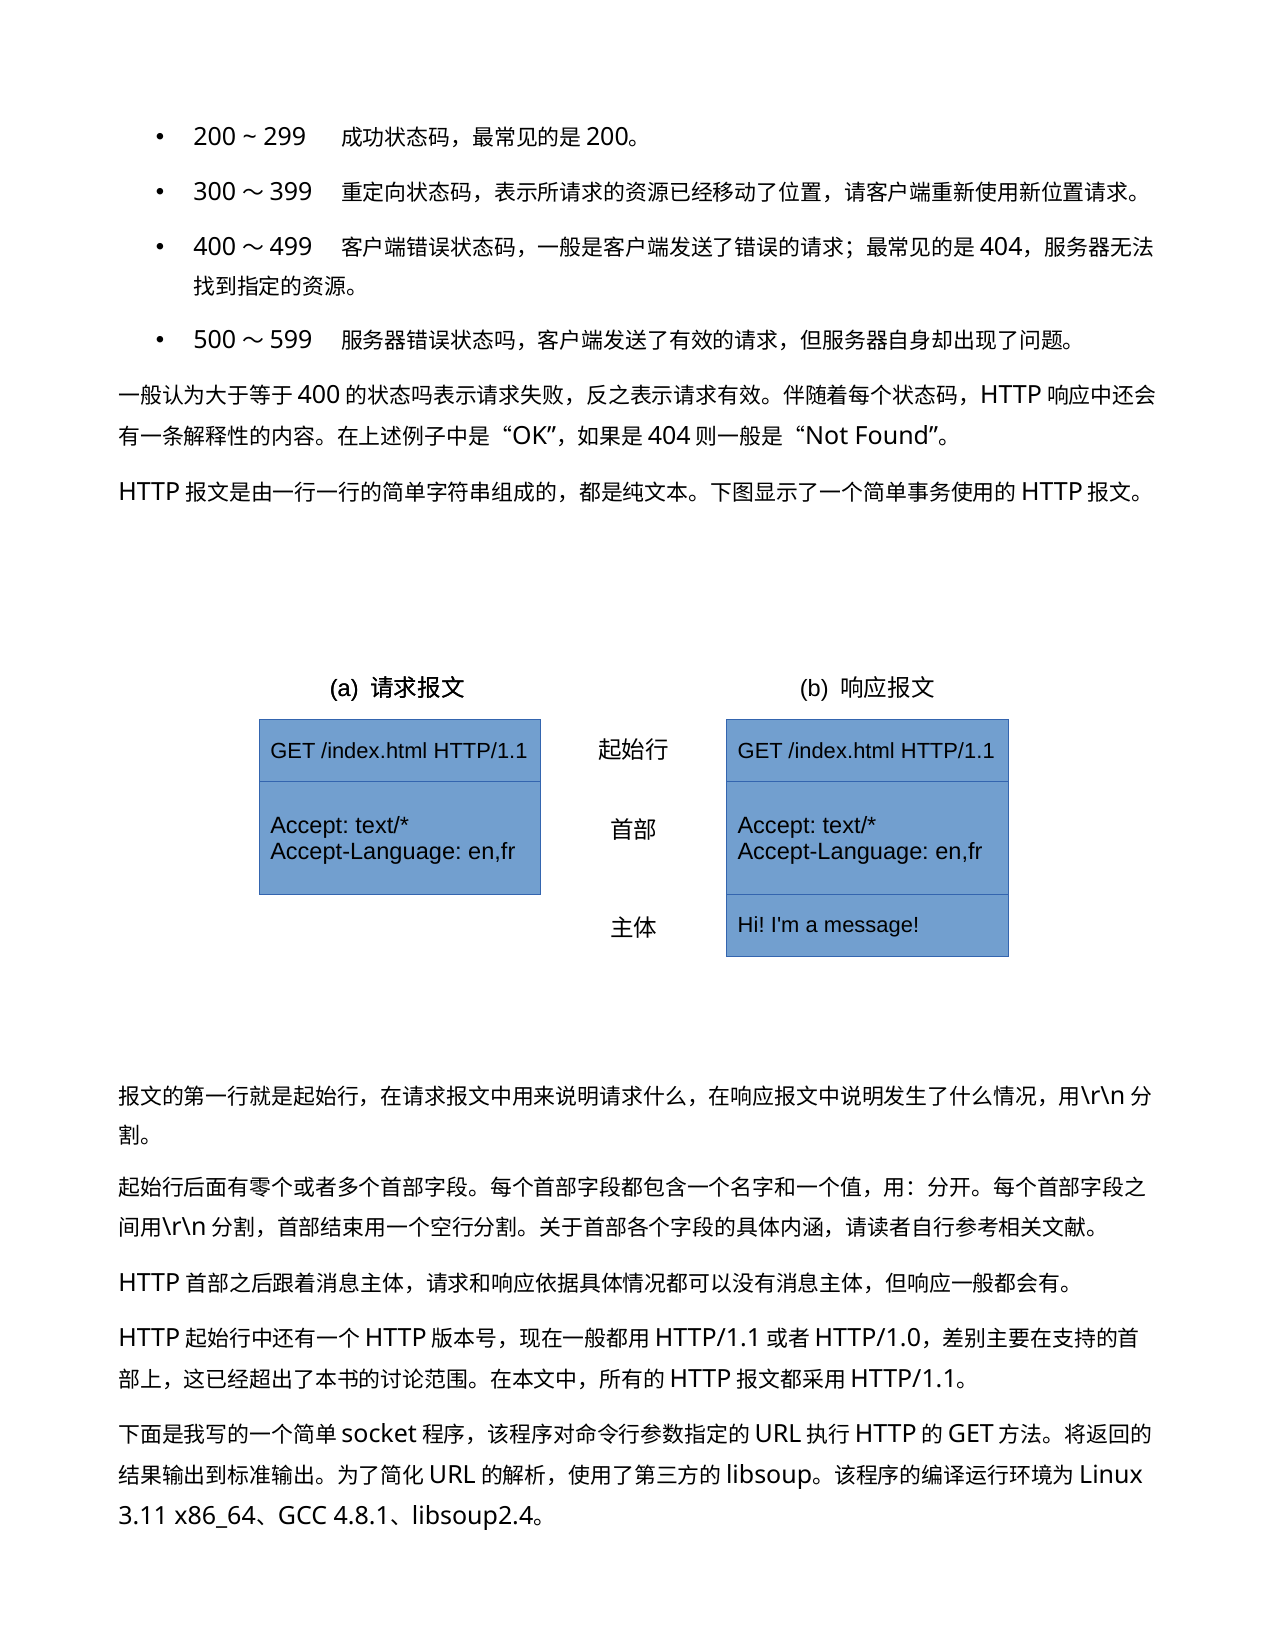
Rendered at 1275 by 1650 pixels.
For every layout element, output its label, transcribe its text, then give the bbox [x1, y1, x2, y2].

list 400 ～ 499 客户端错误状态码，一般是客户端发送了错误的请求；最常见的是404，服务器无法 找到指定的资源。 [156, 229, 1157, 301]
text 一般认为大于等于400的状态吗表示请求失败，反之表示请求有效。伴随着每个状态码，HTTP响应中还会有一条解释性的内容。在上述例子中是“OK”，如果是404则一般是“Not Found”。 [118, 377, 1157, 452]
text 起始行后面有零个或者多个首部字段。每个首部字段都包含一个名字和一个值，用：分开。每个首部字段之间用\r\n分割，首部结束用一个空行分割。关于首部各个字段的具体内涵，请读者自行参考相关文献。 [118, 1170, 1157, 1243]
list 500 ～ 599 服务器错误状态吗，客户端发送了有效的请求，但服务器自身却出现了问题。 [156, 322, 1157, 356]
text 下面是我写的一个简单socket程序，该程序对命令行参数指定的URL执行HTTP的GET方法。将返回的结果输出到标准输出。为了简化URL的解析，使用了第三方的libsoup。该程序的编译运行环境为Linux 3.11 x86_64、GCC 4.8.1、libsoup2.4。 [118, 1416, 1157, 1532]
text HTTP首部之后跟着消息主体，请求和响应依据具体情况都可以没有消息主体，但响应一般都会有。 [118, 1264, 1157, 1298]
list 200 ~ 299 成功状态码，最常见的是200。 [156, 118, 1157, 152]
text 报文的第一行就是起始行，在请求报文中用来说明请求什么，在响应报文中说明发生了什么情况，用\r\n分割。 [118, 584, 1157, 1149]
text HTTP起始行中还有一个HTTP版本号，现在一般都用HTTP/1.1或者HTTP/1.0，差别主要在支持的首部上，这已经超出了本书的讨论范围。在本文中，所有的HTTP报文都采用HTTP/1.1。 [118, 1319, 1157, 1394]
text HTTP报文是由一行一行的简单字符串组成的，都是纯文本。下图显示了一个简单事务使用的HTTP报文。 [118, 473, 1157, 507]
list 300 ～ 399 重定向状态码，表示所请求的资源已经移动了位置，请客户端重新使用新位置请求。 [156, 173, 1157, 208]
